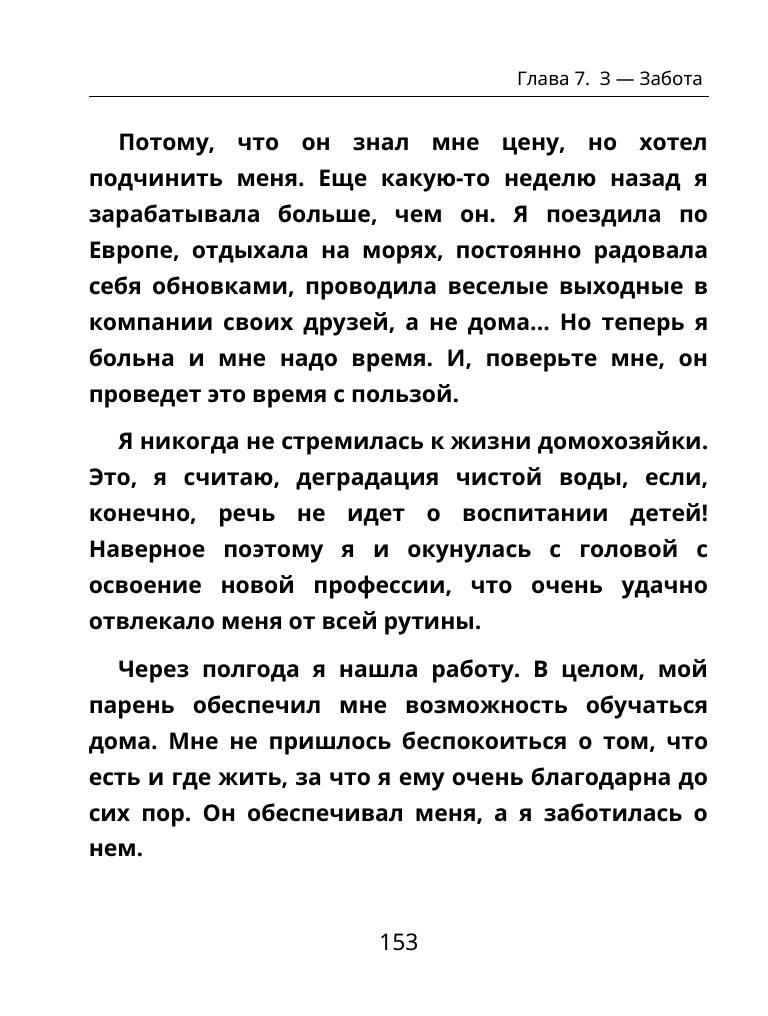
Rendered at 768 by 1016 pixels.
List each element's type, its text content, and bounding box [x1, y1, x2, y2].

text Через полгода я нашла работу. В целом, мой парень обеспечил мне возможность обучаться дома. Мне не пришлось беспокоиться о том, что есть и где жить, за что я ему очень благодарна до сих пор. Он обеспечивал меня, а я заботилась о нем. [88, 653, 709, 864]
text Потому, что он знал мне цену, но хотел подчинить меня. Еще какую-то неделю назад я зарабатывала больше, чем он. Я поездила по Европе, отдыхала на морях, постоянно радовала себя обновками, проводила веселые выходные в компании своих друзей, а не дома... Но теперь я больна и мне надо время. И, поверьте мне, он проведет это время с пользой. [88, 126, 709, 409]
text Я никогда не стремилась к жизни домохозяйки. Это, я считаю, деградация чистой воды, если, конечно, речь не идет о воспитании детей! Наверное поэтому я и окунулась с головой с освоение новой профессии, что очень удачно отвлекало меня от всей рутины. [88, 425, 709, 636]
